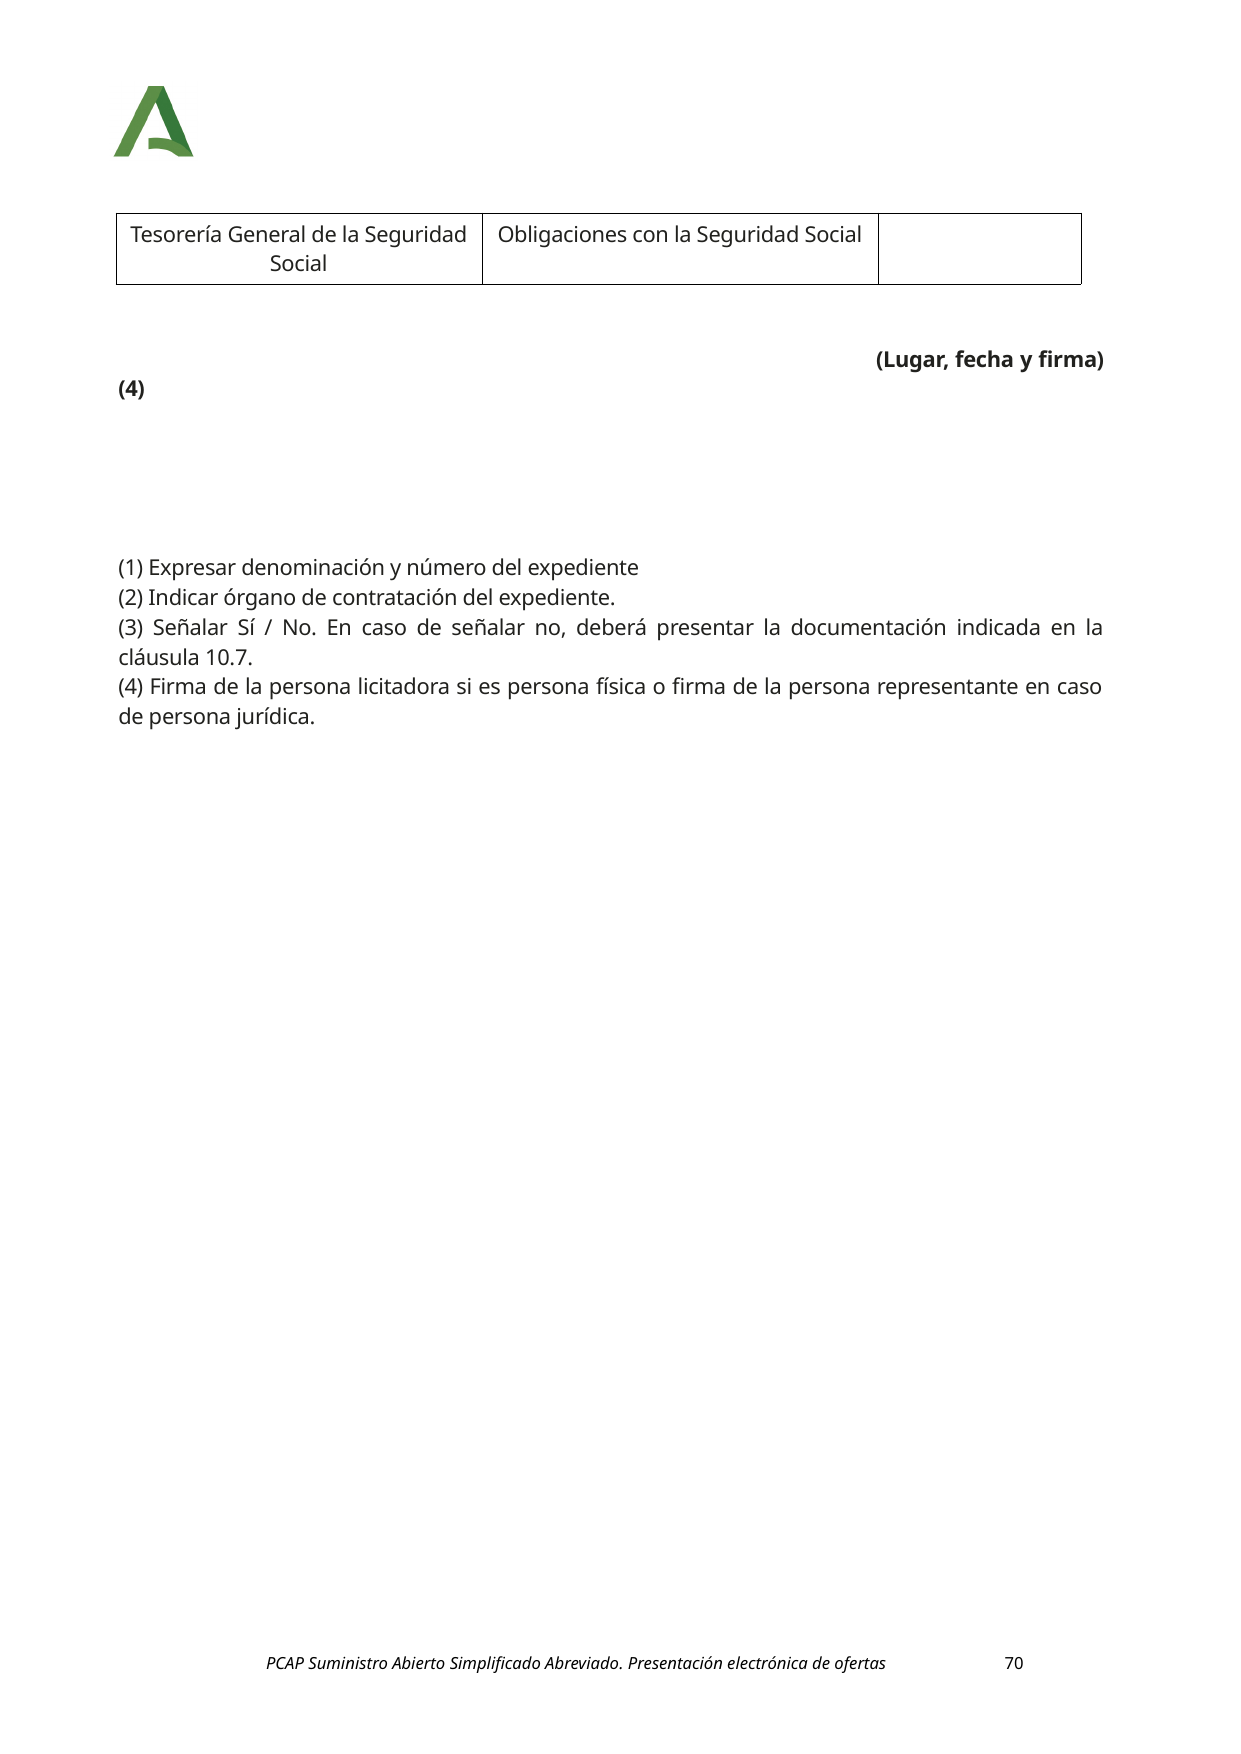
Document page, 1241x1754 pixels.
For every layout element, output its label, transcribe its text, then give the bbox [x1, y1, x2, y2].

table_cell [879, 214, 1081, 284]
text (4) Firma de la persona licitadora si es persona física o firma de la persona representante en caso de persona jurídica. [118, 671, 1104, 731]
text (Lugar, fecha y firma) (4) [118, 343, 1104, 403]
text (3) Señalar Sí / No. En caso de señalar no, deberá presentar la documentación indicada en la cláusula 10.7. [118, 612, 1104, 671]
text (2) Indicar órgano de contratación del expediente. [118, 582, 1104, 612]
text (1) Expresar denominación y número del expediente [118, 552, 1104, 582]
table_cell Tesorería General de la Seguridad Social [117, 214, 482, 284]
table_cell Obligaciones con la Seguridad Social [483, 214, 878, 284]
picture [109, 81, 198, 161]
